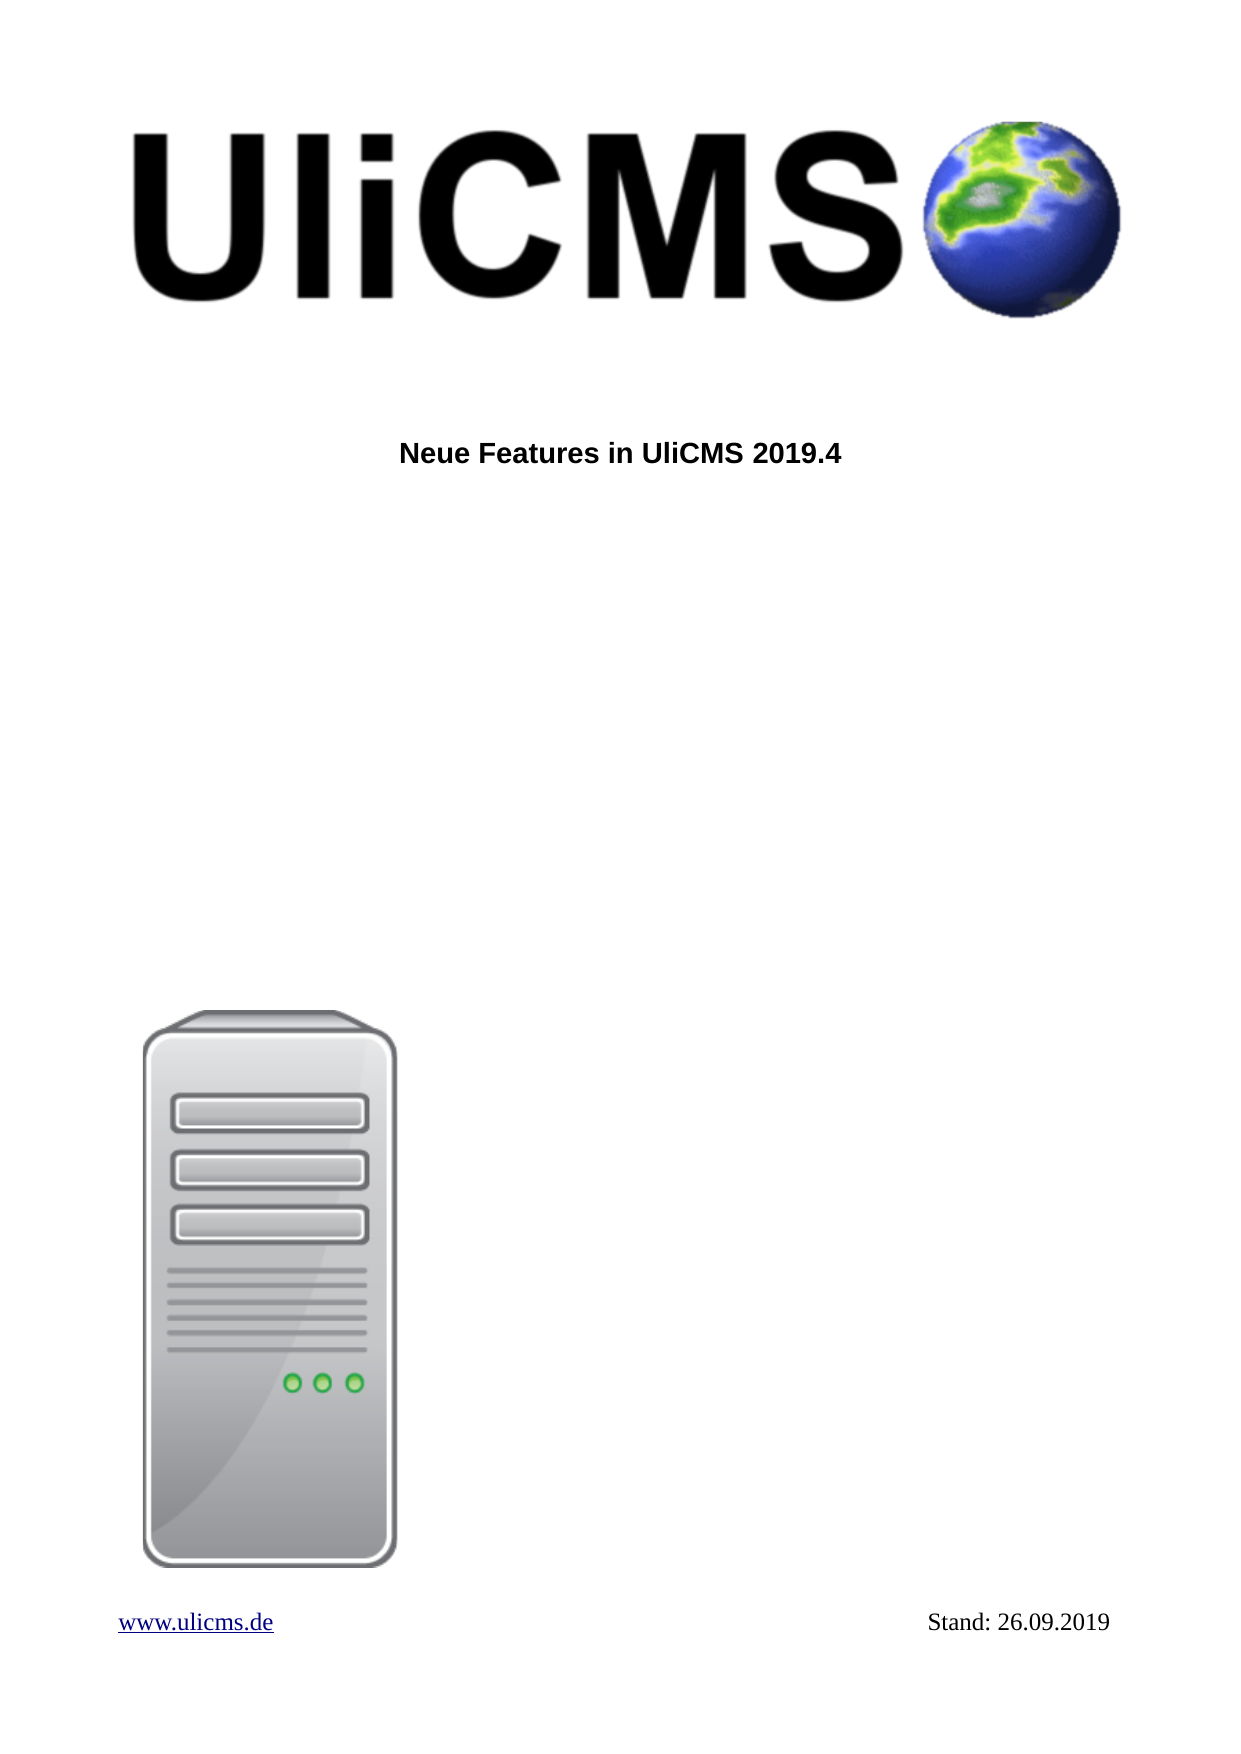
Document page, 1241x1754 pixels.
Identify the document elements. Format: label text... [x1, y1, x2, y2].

picture [142, 1010, 398, 1568]
subtitle Neue Features in UliCMS 2019.4 [118, 436, 1122, 470]
picture [118, 118, 1123, 326]
